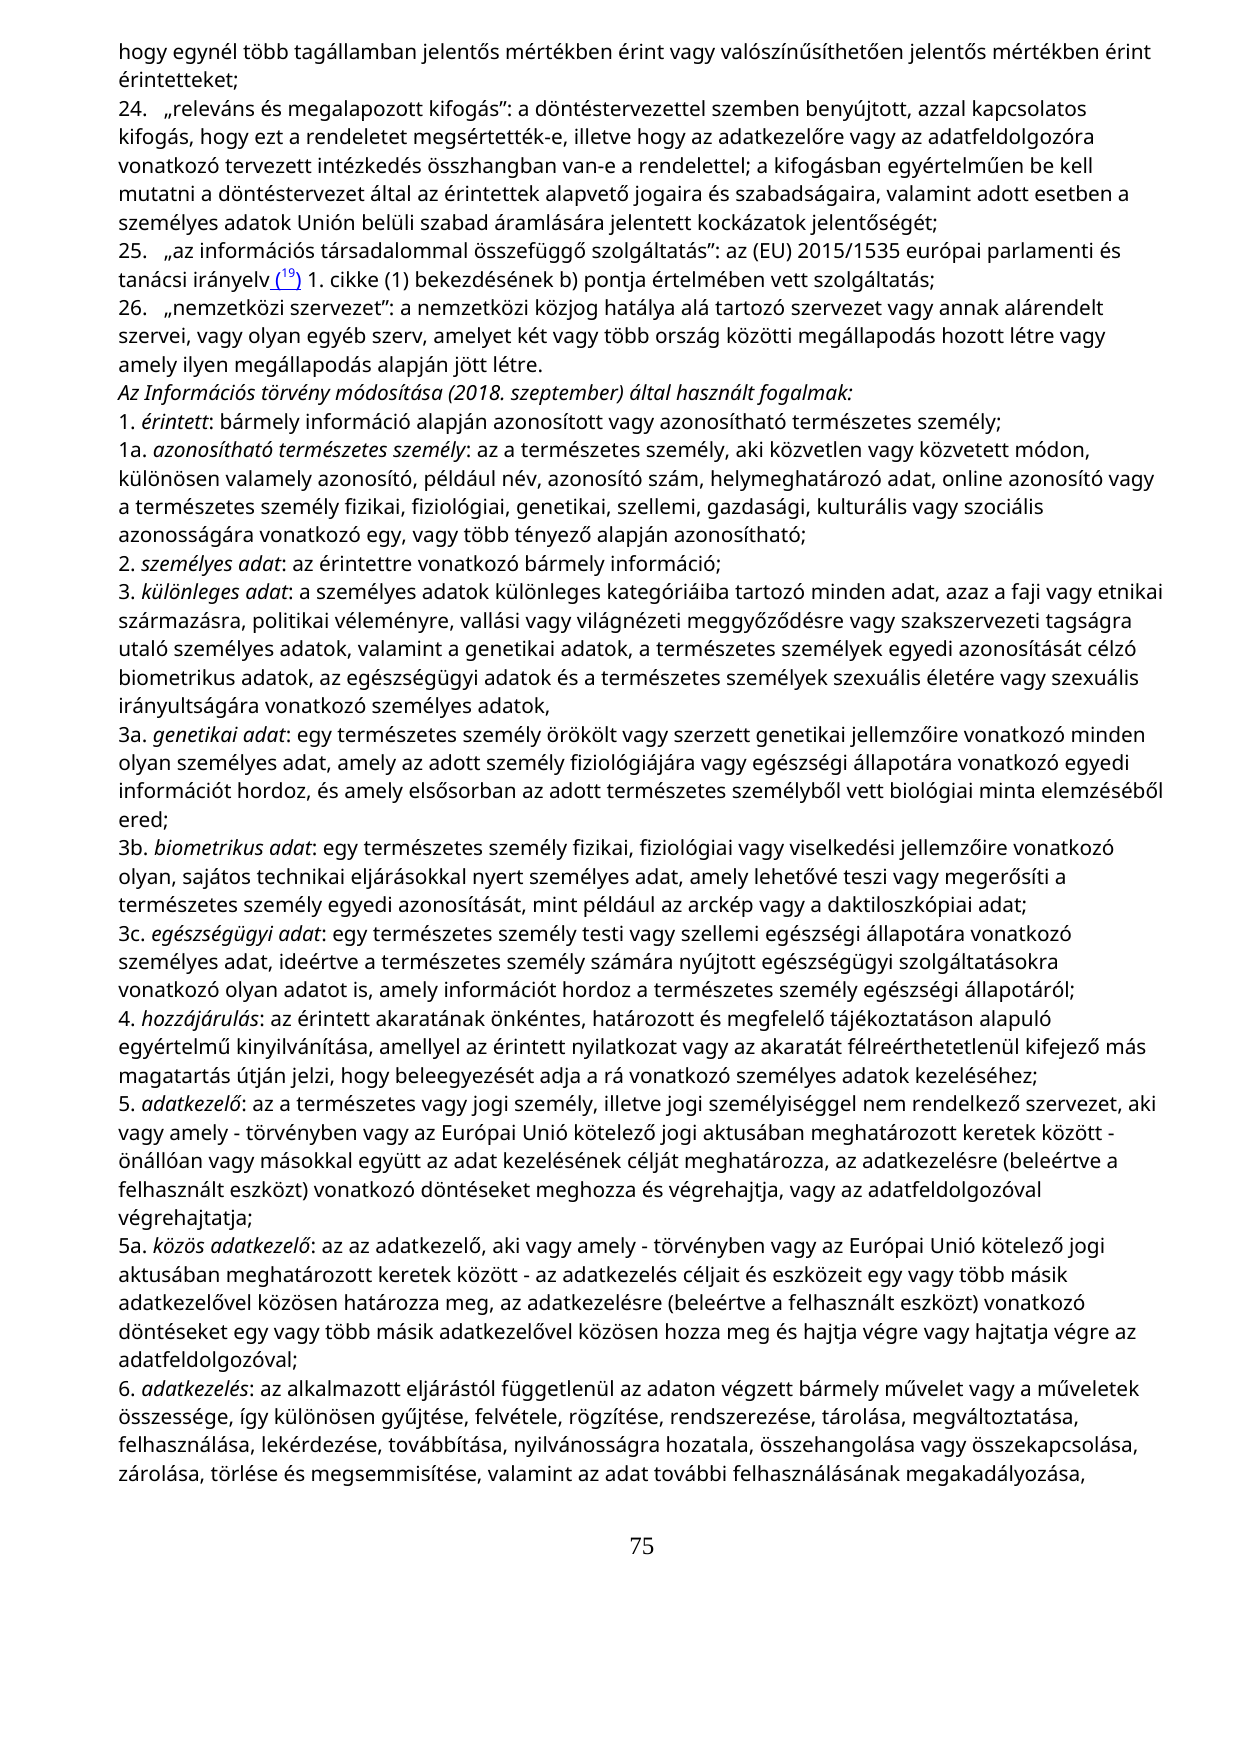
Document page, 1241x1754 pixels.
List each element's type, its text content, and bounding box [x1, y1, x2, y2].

text 4. hozzájárulás: az érintett akaratának önkéntes, határozott és megfelelő tájékoztatáson alapuló egyértelmű kinyilvánítása, amellyel az érintett nyilatkozat vagy az akaratát félreérthetetlenül kifejező más magatartás útján jelzi, hogy beleegyezését adja a rá vonatkozó személyes adatok kezeléséhez; [118, 1004, 1165, 1089]
text Az Információs törvény módosítása (2018. szeptember) által használt fogalmak: [118, 378, 1165, 407]
text 3. különleges adat: a személyes adatok különleges kategóriáiba tartozó minden adat, azaz a faji vagy etnikai származásra, politikai véleményre, vallási vagy világnézeti meggyőződésre vagy szakszervezeti tagságra utaló személyes adatok, valamint a genetikai adatok, a természetes személyek egyedi azonosítását célzó biometrikus adatok, az egészségügyi adatok és a természetes személyek szexuális életére vagy szexuális irányultságára vonatkozó személyes adatok, [118, 577, 1165, 720]
text 1. érintett: bármely információ alapján azonosított vagy azonosítható természetes személy; [118, 407, 1165, 435]
text hogy egynél több tagállamban jelentős mértékben érint vagy valószínűsíthetően jelentős mértékben érint érintetteket; [118, 37, 1165, 94]
text 6. adatkezelés: az alkalmazott eljárástól függetlenül az adaton végzett bármely művelet vagy a műveletek összessége, így különösen gyűjtése, felvétele, rögzítése, rendszerezése, tárolása, megváltoztatása, felhasználása, lekérdezése, továbbítása, nyilvánosságra hozatala, összehangolása vagy összekapcsolása, zárolása, törlése és megsemmisítése, valamint az adat további felhasználásának megakadályozása, [118, 1374, 1165, 1487]
text 3b. biometrikus adat: egy természetes személy fizikai, fiziológiai vagy viselkedési jellemzőire vonatkozó olyan, sajátos technikai eljárásokkal nyert személyes adat, amely lehetővé teszi vagy megerősíti a természetes személy egyedi azonosítását, mint például az arckép vagy a daktiloszkópiai adat; [118, 833, 1165, 919]
text 2. személyes adat: az érintettre vonatkozó bármely információ; [118, 549, 1165, 577]
text 1a. azonosítható természetes személy: az a természetes személy, aki közvetlen vagy közvetett módon, különösen valamely azonosító, például név, azonosító szám, helymeghatározó adat, online azonosító vagy a természetes személy fizikai, fiziológiai, genetikai, szellemi, gazdasági, kulturális vagy szociális azonosságára vonatkozó egy, vagy több tényező alapján azonosítható; [118, 435, 1165, 549]
text 26. „nemzetközi szervezet”: a nemzetközi közjog hatálya alá tartozó szervezet vagy annak alárendelt szervei, vagy olyan egyéb szerv, amelyet két vagy több ország közötti megállapodás hozott létre vagy amely ilyen megállapodás alapján jött létre. [118, 293, 1165, 378]
text 3a. genetikai adat: egy természetes személy örökölt vagy szerzett genetikai jellemzőire vonatkozó minden olyan személyes adat, amely az adott személy fiziológiájára vagy egészségi állapotára vonatkozó egyedi információt hordoz, és amely elsősorban az adott természetes személyből vett biológiai minta elemzéséből ered; [118, 720, 1165, 833]
text 25. „az információs társadalommal összefüggő szolgáltatás”: az (EU) 2015/1535 európai parlamenti és tanácsi irányelv (19) 1. cikke (1) bekezdésének b) pontja értelmében vett szolgáltatás; [118, 236, 1165, 293]
text 24. „releváns és megalapozott kifogás”: a döntéstervezettel szemben benyújtott, azzal kapcsolatos kifogás, hogy ezt a rendeletet megsértették-e, illetve hogy az adatkezelőre vagy az adatfeldolgozóra vonatkozó tervezett intézkedés összhangban van-e a rendelettel; a kifogásban egyértelműen be kell mutatni a döntéstervezet által az érintettek alapvető jogaira és szabadságaira, valamint adott esetben a személyes adatok Unión belüli szabad áramlására jelentett kockázatok jelentőségét; [118, 94, 1165, 236]
text 5. adatkezelő: az a természetes vagy jogi személy, illetve jogi személyiséggel nem rendelkező szervezet, aki vagy amely - törvényben vagy az Európai Unió kötelező jogi aktusában meghatározott keretek között - önállóan vagy másokkal együtt az adat kezelésének célját meghatározza, az adatkezelésre (beleértve a felhasznált eszközt) vonatkozó döntéseket meghozza és végrehajtja, vagy az adatfeldolgozóval végrehajtatja; [118, 1089, 1165, 1232]
text 3c. egészségügyi adat: egy természetes személy testi vagy szellemi egészségi állapotára vonatkozó személyes adat, ideértve a természetes személy számára nyújtott egészségügyi szolgáltatásokra vonatkozó olyan adatot is, amely információt hordoz a természetes személy egészségi állapotáról; [118, 919, 1165, 1004]
text 5a. közös adatkezelő: az az adatkezelő, aki vagy amely - törvényben vagy az Európai Unió kötelező jogi aktusában meghatározott keretek között - az adatkezelés céljait és eszközeit egy vagy több másik adatkezelővel közösen határozza meg, az adatkezelésre (beleértve a felhasznált eszközt) vonatkozó döntéseket egy vagy több másik adatkezelővel közösen hozza meg és hajtja végre vagy hajtatja végre az adatfeldolgozóval; [118, 1232, 1165, 1374]
